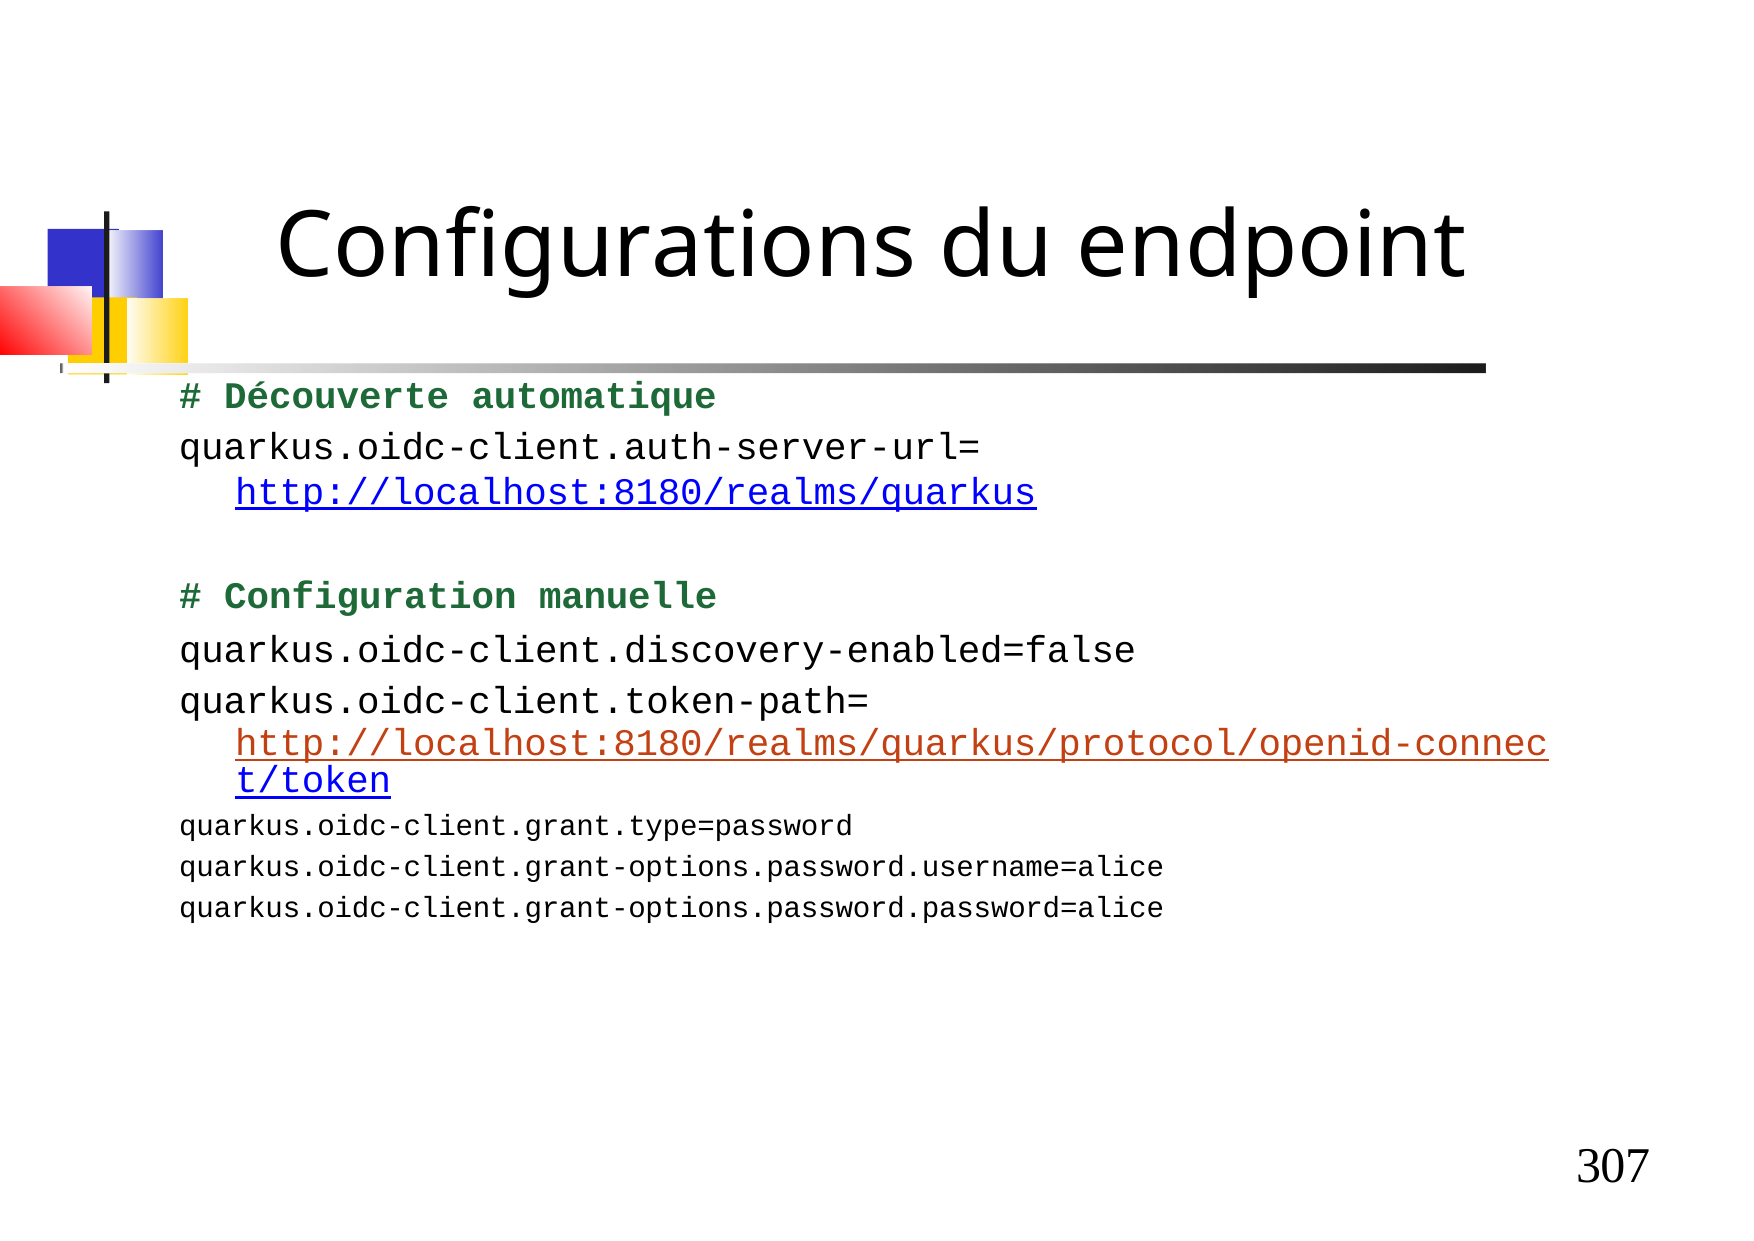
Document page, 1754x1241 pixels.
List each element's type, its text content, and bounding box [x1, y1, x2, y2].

picture [0, 285, 92, 355]
slide_number 307 [1569, 1135, 1660, 1241]
text_box # Découverte automatique quarkus.oidc-client.auth-server-url= http://localhost:8180/realms/quarkus # Configuration manuelle quarkus.oidc-client.discovery-enabled=false quarkus.oidc-client.token-path= http://localhost:8180/realms/quarkus/protocol/openid-connec t/token quarkus.oidc-client.grant.type=password quarkus.oidc-client.grant-options.password.username=alice quarkus.oidc-client.grant-options.password.password=alice [177, 362, 1565, 923]
title Configurations du endpoint [179, 183, 1564, 362]
picture [60, 229, 179, 384]
